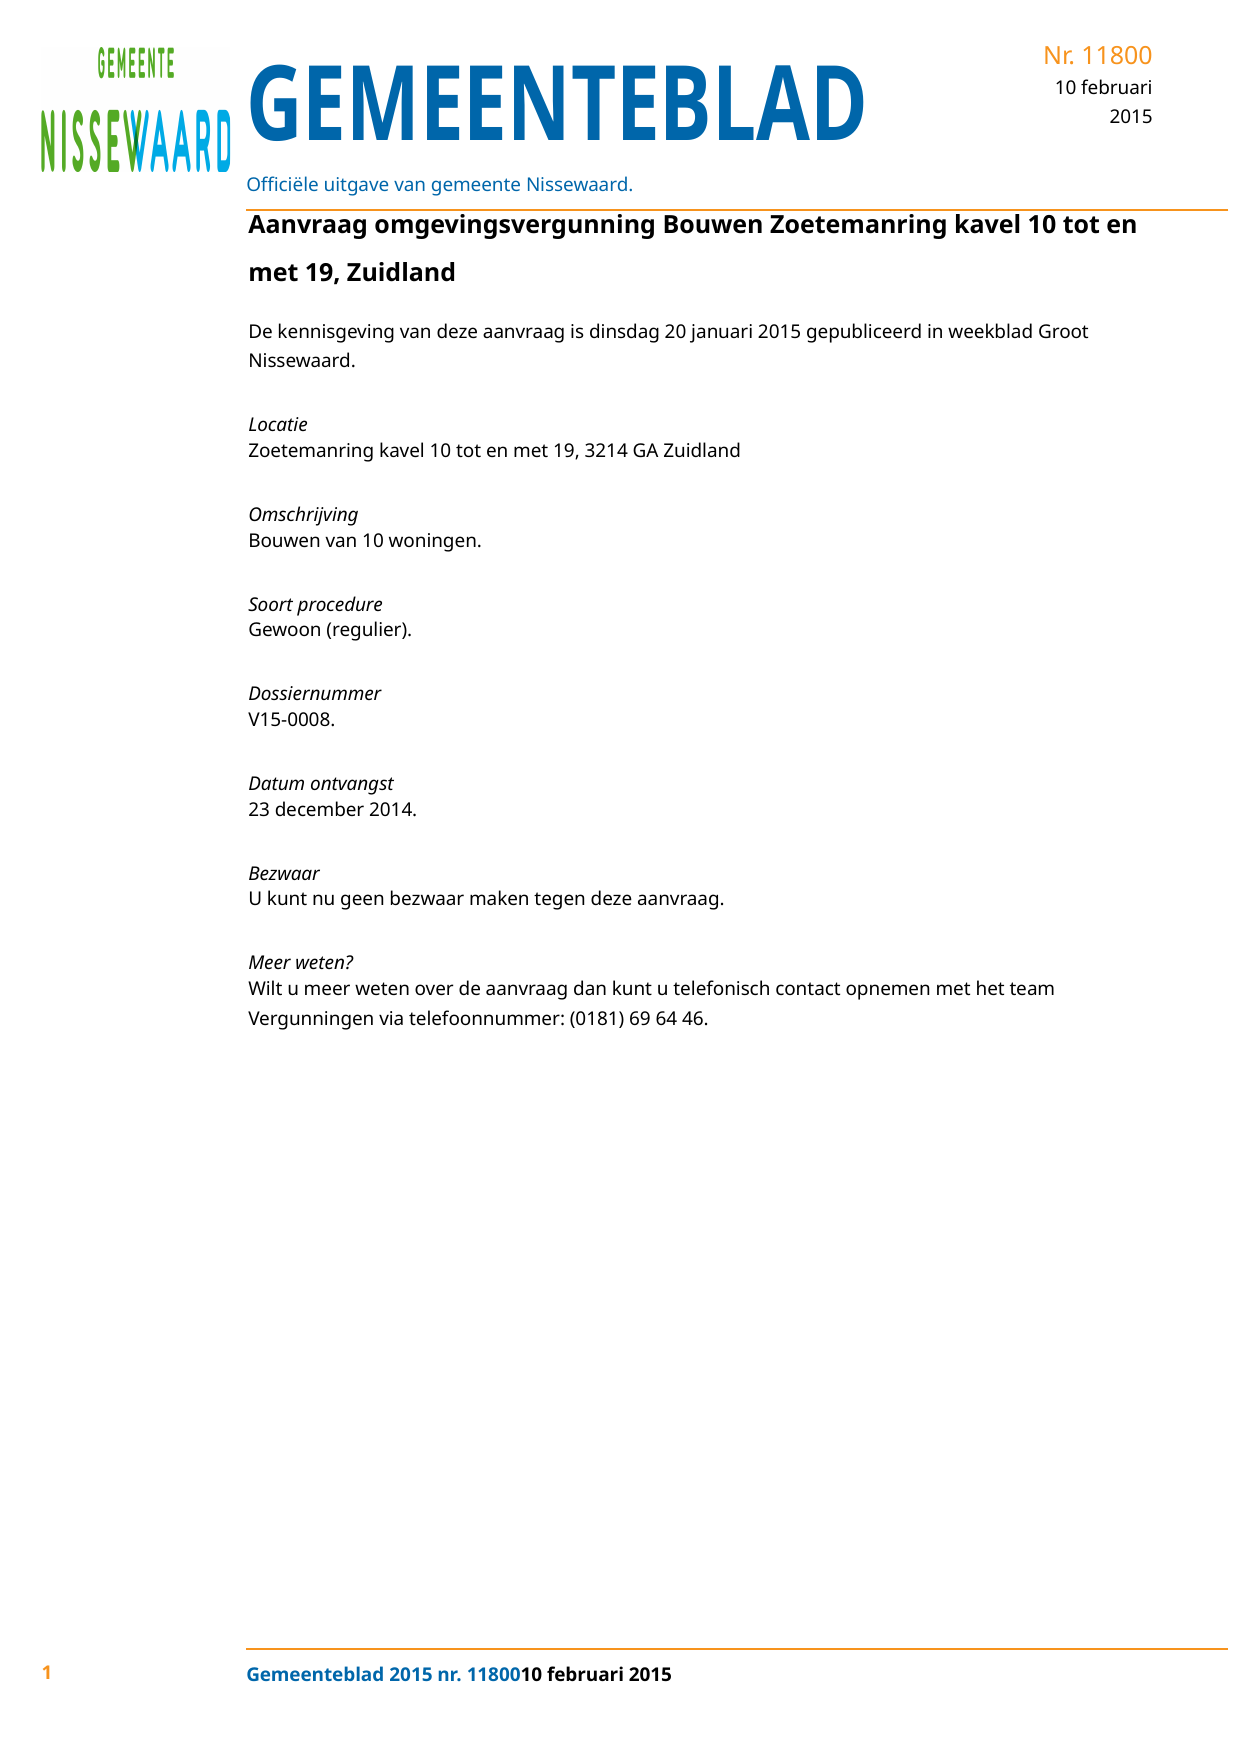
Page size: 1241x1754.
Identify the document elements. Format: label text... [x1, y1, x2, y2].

text Omschrijving [248, 501, 1152, 527]
text De kennisgeving van deze aanvraag is dinsdag 20 januari 2015 gepubliceerd in weekblad Groot Nissewaard. [248, 318, 1152, 373]
text Soort procedure [248, 591, 1152, 617]
picture [222, 122, 227, 160]
text V15-0008. [248, 706, 1152, 732]
text 23 december 2014. [248, 796, 1152, 822]
picture [154, 157, 165, 172]
text Meer weten? [248, 949, 1152, 975]
picture [200, 151, 206, 172]
text Dossiernummer [248, 681, 1152, 706]
text Zoetemanring kavel 10 tot en met 19, 3214 GA Zuidland [248, 437, 1152, 463]
text Bouwen van 10 woningen. [248, 527, 1152, 553]
picture [41, 47, 231, 172]
picture [201, 122, 206, 138]
text Datum ontvangst [248, 770, 1152, 796]
text U kunt nu geen bezwaar maken tegen deze aanvraag. [248, 886, 1152, 911]
text Wilt u meer weten over de aanvraag dan kunt u telefonisch contact opnemen met het team Vergunningen via telefoonnummer: (0181) 69 64 46. [248, 975, 1152, 1031]
picture [176, 157, 187, 172]
text Bezwaar [248, 860, 1152, 886]
text Locatie [248, 411, 1152, 437]
text Gewoon (regulier). [248, 617, 1152, 642]
text Aanvraag omgevingsvergunning Bouwen Zoetemanring kavel 10 tot en met 19, Zuidland [248, 211, 1152, 288]
